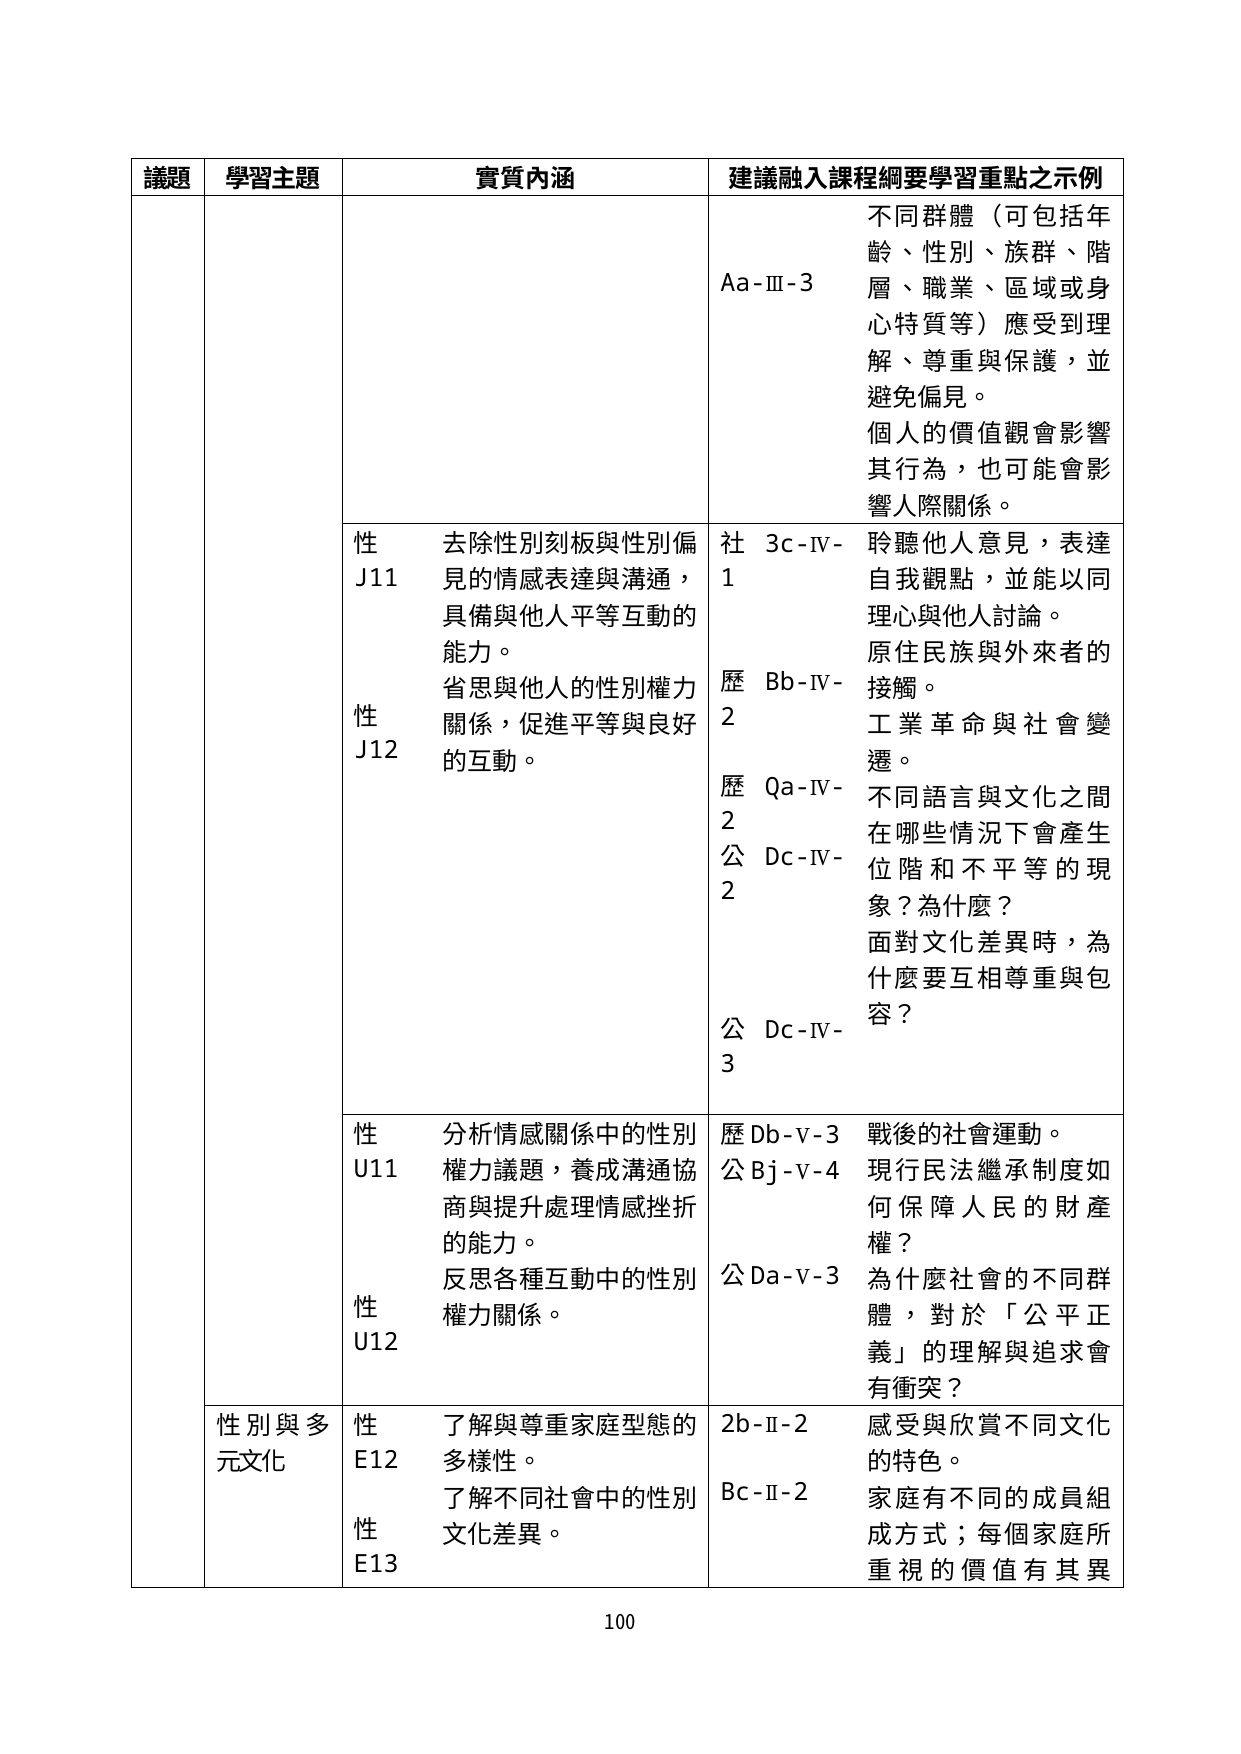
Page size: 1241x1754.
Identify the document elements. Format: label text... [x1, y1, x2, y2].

table_cell 性E12 性E13 [343, 1406, 431, 1587]
table_cell 聆聽他人意見，表達自我觀點，並能以同理心與他人討論。 原住民族與外來者的接觸。 工業革命與社會變遷。 不同語言與文化之間在哪些情況下會產生位階和不平等的現象？為什麼？ 面對文化差異時，為什麼要互相尊重與包容？ [856, 524, 1123, 1113]
table_cell 性U11 性U12 [343, 1115, 431, 1404]
table_cell 去除性別刻板與性別偏見的情感表達與溝通，具備與他人平等互動的能力。 省思與他人的性別權力關係，促進平等與良好的互動。 [431, 524, 708, 1113]
table_cell 感受與欣賞不同文化的特色。 家庭有不同的成員組成方式；每個家庭所重視的價值有其異 [856, 1406, 1123, 1587]
table_header 學習主題 [205, 159, 342, 195]
table_cell 性別與多元文化 [205, 1406, 342, 1587]
table_cell [205, 196, 342, 1404]
table_cell [132, 196, 204, 1587]
table_cell 了解與尊重家庭型態的多樣性。 了解不同社會中的性別文化差異。 [431, 1406, 708, 1587]
table_cell 性J11 性J12 [343, 524, 431, 1113]
table_cell [343, 196, 431, 522]
table_header 建議融入課程綱要學習重點之示例 [709, 159, 1123, 195]
table_cell 2b-Ⅱ-2 Bc-Ⅱ-2 [709, 1406, 856, 1587]
table_cell Aa-Ⅲ-3 [709, 196, 856, 522]
table_cell 歷Db-Ⅴ-3 公Bj-Ⅴ-4 公Da-Ⅴ-3 [709, 1115, 856, 1404]
table_cell 不同群體（可包括年齡、性別、族群、階層、職業、區域或身心特質等）應受到理解、尊重與保護，並避免偏見。 個人的價值觀會影響其行為，也可能會影響人際關係。 [856, 196, 1123, 522]
table_cell [431, 196, 708, 522]
table_header 實質內涵 [343, 159, 708, 195]
table_cell 分析情感關係中的性別權力議題，養成溝通協商與提升處理情感挫折的能力。 反思各種互動中的性別權力關係。 [431, 1115, 708, 1404]
table_cell 戰後的社會運動。 現行民法繼承制度如何保障人民的財產權？ 為什麼社會的不同群體，對於「公平正義」的理解與追求會有衝突？ [856, 1115, 1123, 1404]
table_cell 社3c-Ⅳ-1 歷Bb-Ⅳ-2 歷Qa-Ⅳ-2 公Dc-Ⅳ-2 公Dc-Ⅳ-3 [709, 524, 856, 1113]
table_header 議題 [132, 159, 204, 195]
